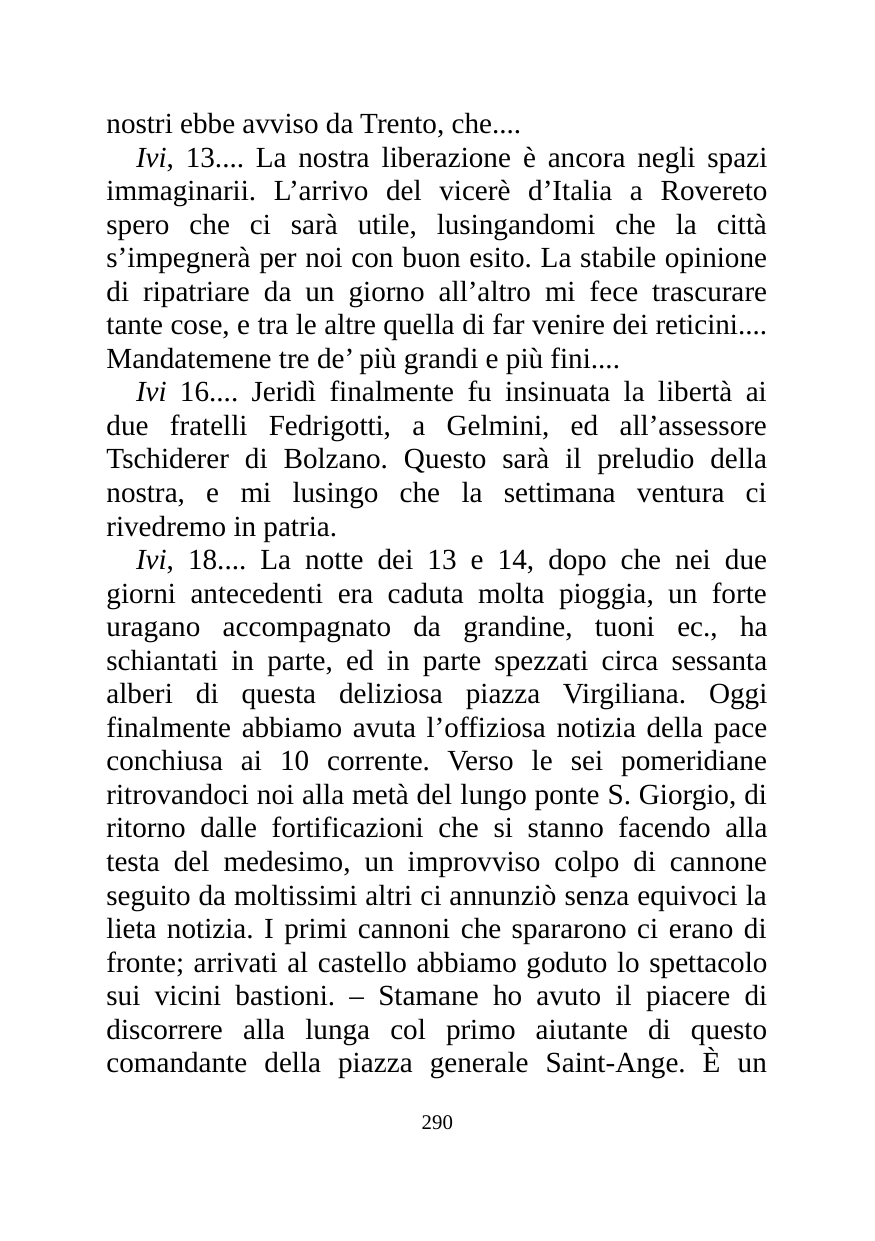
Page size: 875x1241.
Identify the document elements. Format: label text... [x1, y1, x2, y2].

text Ivi 16.... Jeridì finalmente fu insinuata la libertà ai due fratelli Fedrigotti, a Gelmini, ed all’assessore Tschiderer di Bolzano. Questo sarà il preludio della nostra, e mi lusingo che la settimana ventura ci rivedremo in patria. [106, 374, 768, 542]
text nostri ebbe avviso da Trento, che.... [106, 106, 768, 140]
text Ivi, 18.... La notte dei 13 e 14, dopo che nei due giorni antecedenti era caduta molta pioggia, un forte uragano accompagnato da grandine, tuoni ec., ha schiantati in parte, ed in parte spezzati circa sessanta alberi di questa deliziosa piazza Virgiliana. Oggi finalmente abbiamo avuta l’offiziosa notizia della pace conchiusa ai 10 corrente. Verso le sei pomeridiane ritrovandoci noi alla metà del lungo ponte S. Giorgio, di ritorno dalle fortificazioni che si stanno facendo alla testa del medesimo, un improvviso colpo di cannone seguito da moltissimi altri ci annunziò senza equivoci la lieta notizia. I primi cannoni che spararono ci erano di fronte; arrivati al castello abbiamo goduto lo spettacolo sui vicini bastioni. – Stamane ho avuto il piacere di discorrere alla lunga col primo aiutante di questo comandante della piazza generale Saint-Ange. È un [106, 542, 768, 1079]
text Ivi, 13.... La nostra liberazione è ancora negli spazi immaginarii. L’arrivo del vicerè d’Italia a Rovereto spero che ci sarà utile, lusingandomi che la città s’impegnerà per noi con buon esito. La stabile opinione di ripatriare da un giorno all’altro mi fece trascurare tante cose, e tra le altre quella di far venire dei reticini.... Mandatemene tre de’ più grandi e più fini.... [106, 140, 768, 374]
